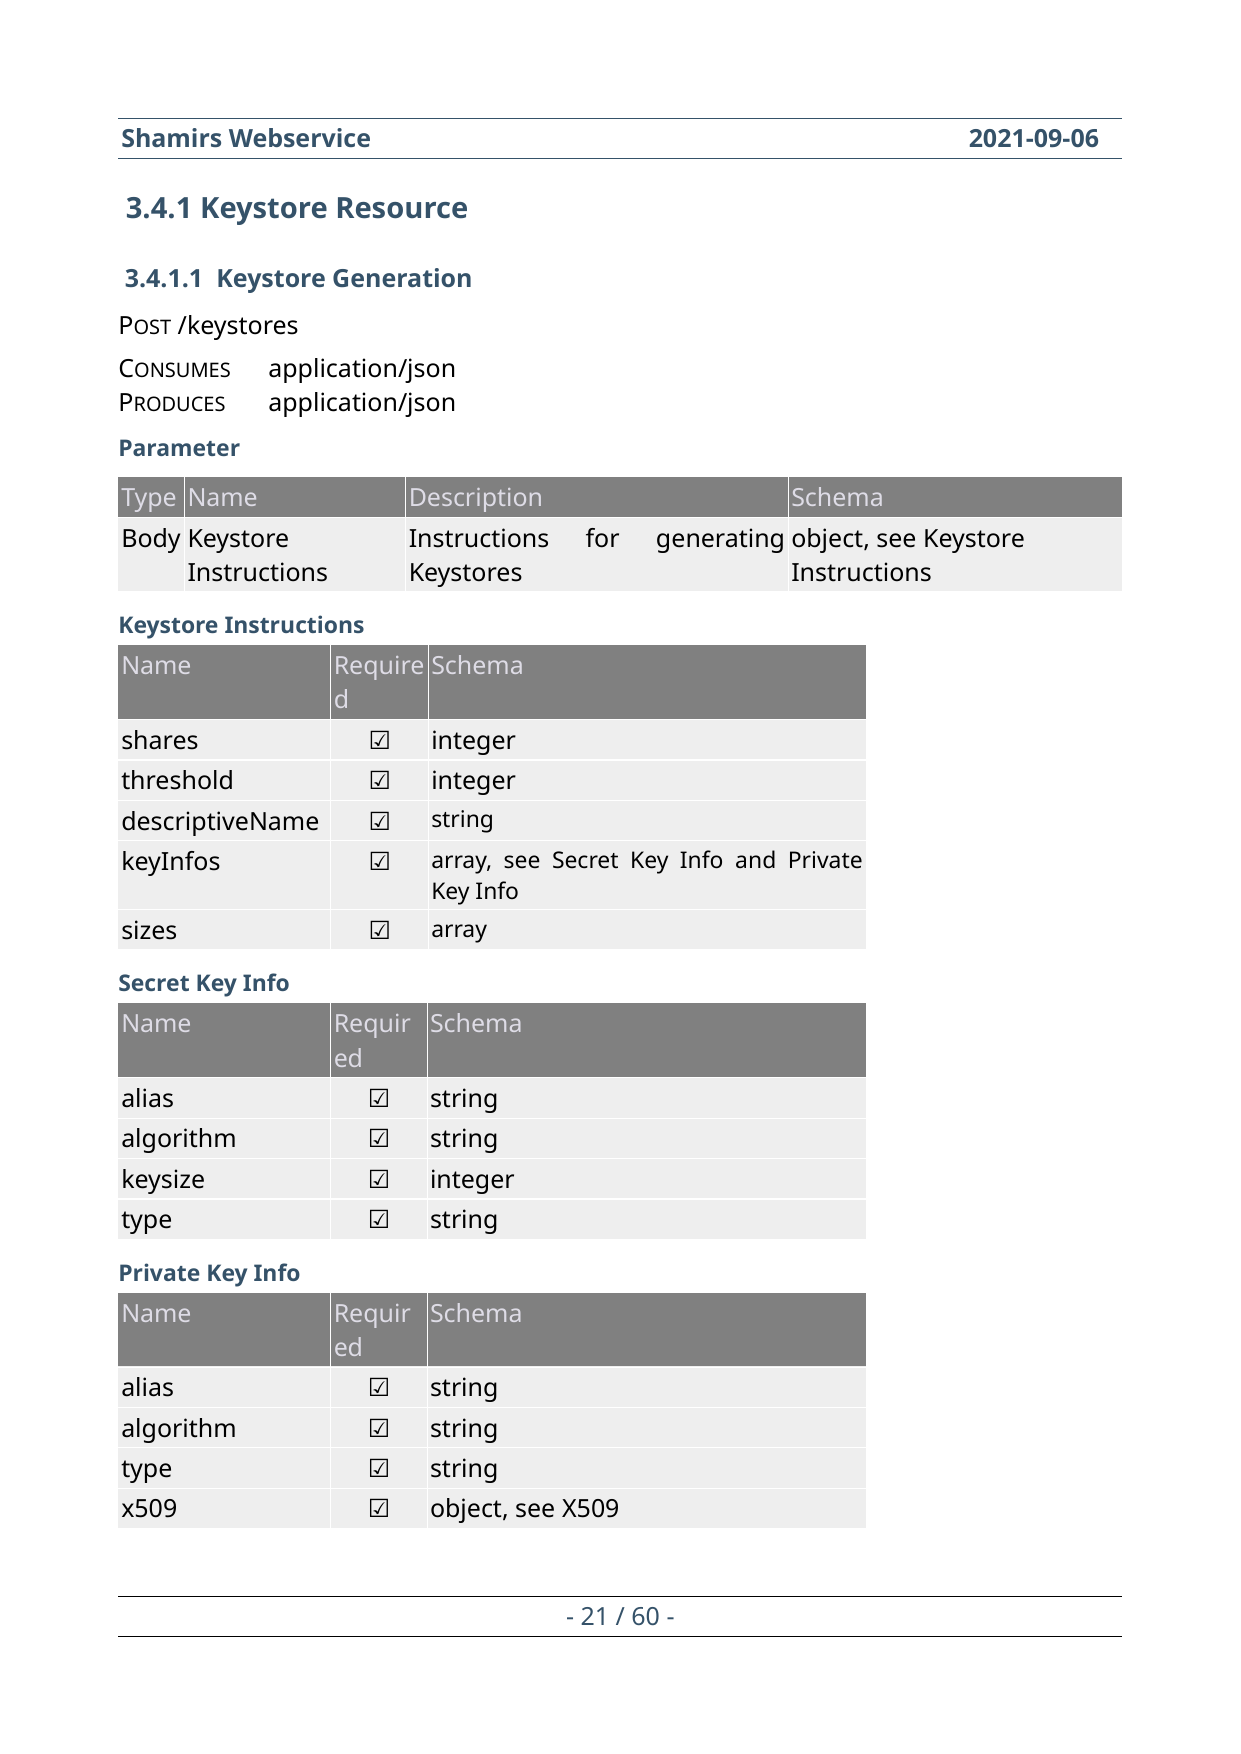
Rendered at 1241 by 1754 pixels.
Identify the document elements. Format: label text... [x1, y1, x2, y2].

table_cell threshold [118, 761, 330, 800]
table_cell x509 [118, 1489, 330, 1528]
table_header Name [118, 1293, 330, 1366]
table_cell string [428, 1119, 866, 1158]
subtitle Keystore Resource [118, 188, 1122, 227]
table_cell string [428, 1408, 866, 1447]
table_cell array [429, 910, 866, 949]
table_cell object, see Keystore Instructions [789, 518, 1122, 591]
table_cell ☑ [331, 1408, 427, 1447]
table_header Required [331, 1293, 427, 1366]
text Produces application/json [118, 384, 1122, 418]
table_cell string [428, 1368, 866, 1407]
table_header Required [331, 1003, 427, 1077]
table_cell ☑ [331, 1078, 427, 1118]
table_cell integer [428, 1159, 866, 1198]
table_cell sizes [118, 910, 330, 949]
table_header Name [118, 1003, 330, 1077]
table_cell type [118, 1448, 330, 1488]
table_header Schema [789, 477, 1122, 517]
table_header Schema [429, 645, 866, 719]
table_cell ☑ [331, 1368, 427, 1407]
table_cell Instructions for generating Keystores [406, 518, 788, 591]
table_cell string [428, 1200, 866, 1239]
table_cell shares [118, 720, 330, 759]
table_cell ☑ [331, 841, 428, 909]
table_cell algorithm [118, 1408, 330, 1447]
table_cell ☑ [331, 720, 428, 759]
table_cell Body [118, 518, 184, 591]
table_cell type [118, 1200, 330, 1239]
table_cell array, see Secret Key Info and Private Key Info [429, 841, 866, 909]
table_cell keyInfos [118, 841, 330, 909]
text Parameter [118, 432, 1122, 463]
table_header Type [118, 477, 184, 517]
table_cell ☑ [331, 1159, 427, 1198]
table_cell ☑ [331, 801, 428, 840]
table_cell ☑ [331, 910, 428, 949]
text Post /keystores [118, 307, 1122, 341]
table_cell alias [118, 1368, 330, 1407]
table_cell alias [118, 1078, 330, 1118]
table_cell algorithm [118, 1119, 330, 1158]
table_cell integer [429, 761, 866, 800]
text Keystore Instructions [118, 609, 1122, 640]
table_header Schema [428, 1003, 866, 1077]
table_header Name [118, 645, 330, 719]
table_cell string [428, 1448, 866, 1488]
table_cell string [429, 801, 866, 840]
table_cell keysize [118, 1159, 330, 1198]
table_header Required [331, 645, 428, 719]
table_cell ☑ [331, 1200, 427, 1239]
text Secret Key Info [118, 967, 1122, 998]
table_cell ☑ [331, 1448, 427, 1488]
table_header Schema [428, 1293, 866, 1366]
table_cell ☑ [331, 1119, 427, 1158]
table_cell object, see X509 [428, 1489, 866, 1528]
subtitle Keystore Generation [118, 261, 1122, 295]
table_cell ☑ [331, 761, 428, 800]
table_cell ☑ [331, 1489, 427, 1528]
text Consumes application/json [118, 350, 1122, 384]
text Private Key Info [118, 1257, 1122, 1288]
table_cell Keystore Instructions [185, 518, 405, 591]
table_cell descriptiveName [118, 801, 330, 840]
table_header Description [406, 477, 788, 517]
table_cell integer [429, 720, 866, 759]
table_cell string [428, 1078, 866, 1118]
table_header Name [185, 477, 405, 517]
